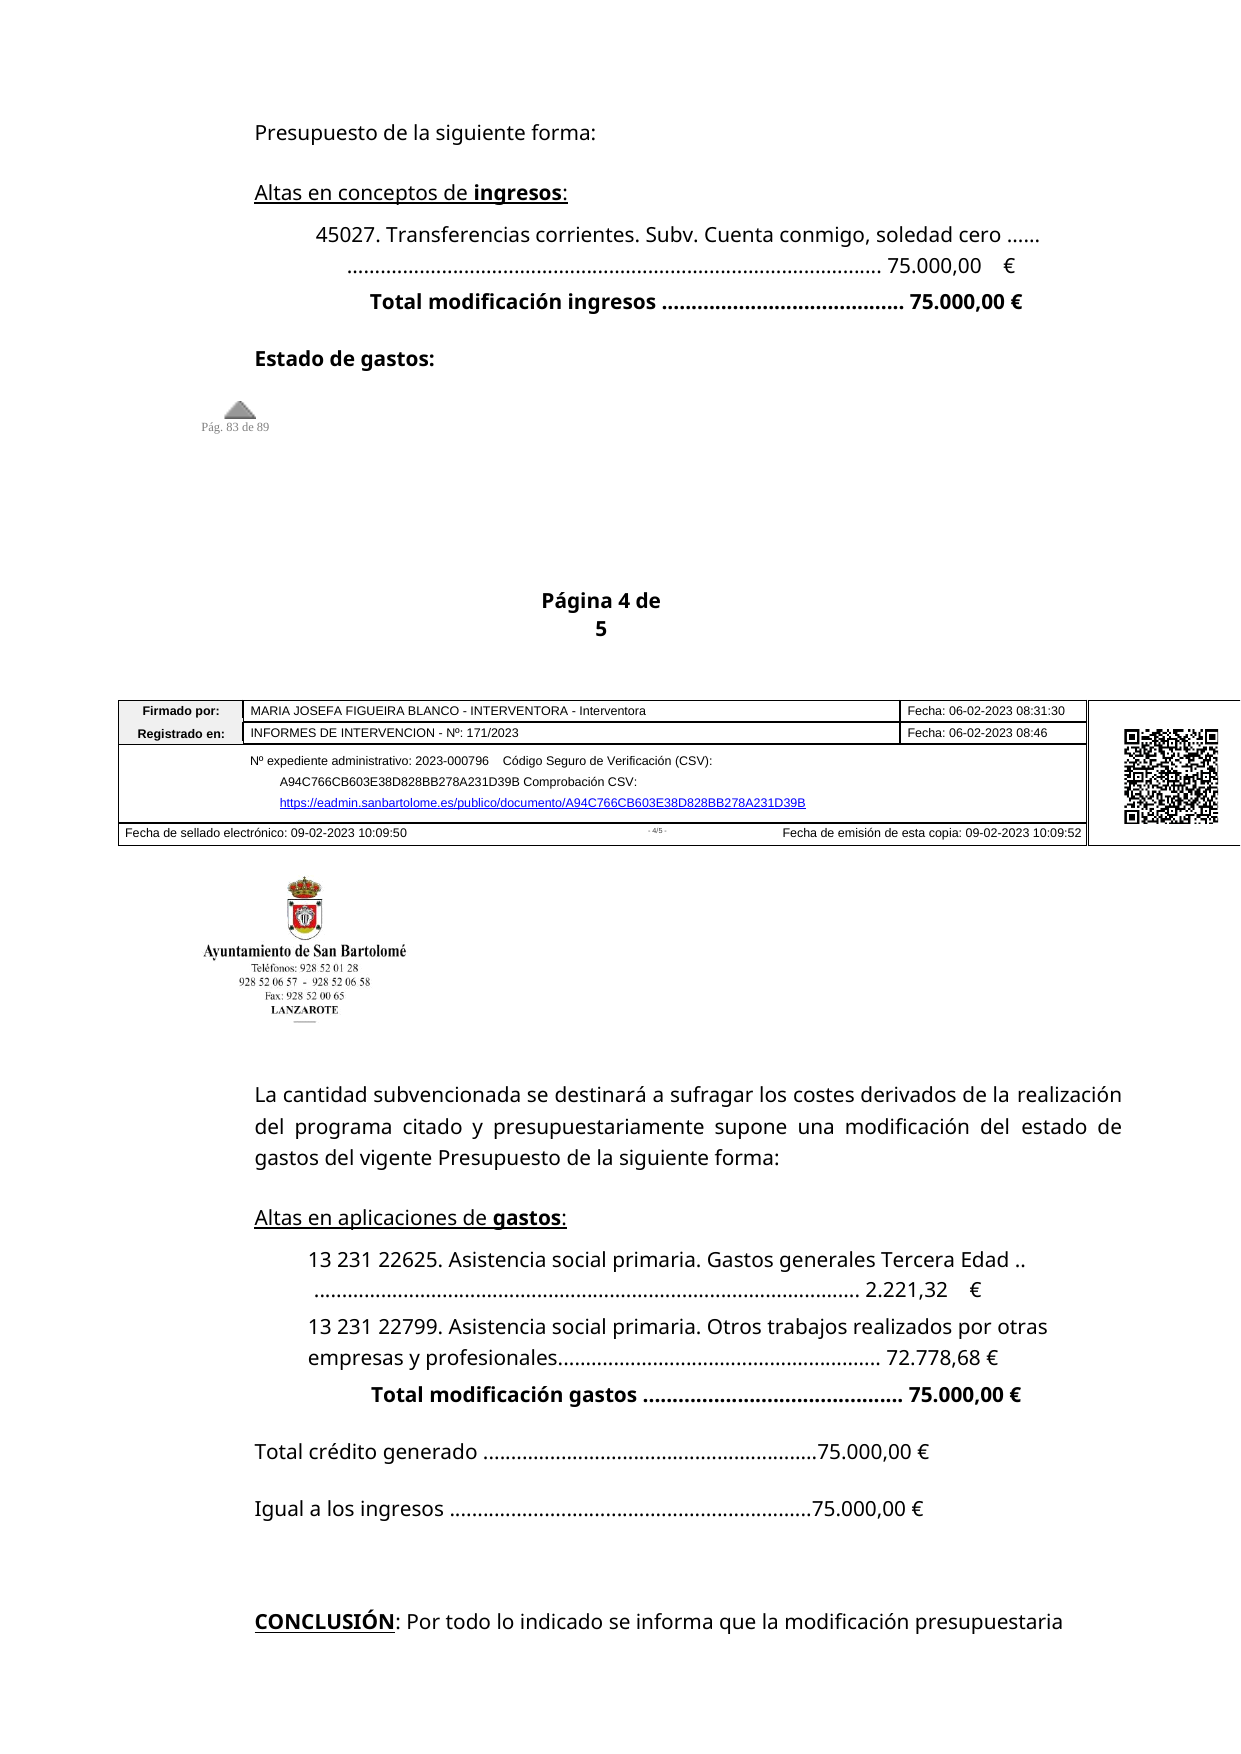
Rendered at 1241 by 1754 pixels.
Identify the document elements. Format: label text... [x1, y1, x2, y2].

text Total modificación ingresos ......................................... 75.000,00 € [311, 287, 1082, 316]
table_header MARIA JOSEFA FIGUEIRA BLANCO - INTERVENTORA - Interventora [244, 701, 899, 721]
text .................................................................................................. 2.221,32 € [314, 1276, 1122, 1304]
text Altas en aplicaciones de gastos: [254, 1203, 1122, 1232]
table_header Fecha: 06-02-2023 08:31:30 [901, 701, 1086, 721]
table_cell Nº expediente administrativo: 2023-000796 Código Seguro de Verificación (CSV): A94C766CB603E38D828BB278A231D39B Comprobación CSV: https://eadmin.sanbartolome.es/publico/documento/A94C766CB603E38D828BB278A231D39B [119, 745, 1086, 822]
table_header Firmado por: [119, 701, 242, 718]
text ................................................................................................ 75.000,00 € [311, 251, 1053, 279]
table_cell INFORMES DE INTERVENCION - Nº: 171/2023 [244, 723, 899, 743]
text Total modificación gastos ............................................ 75.000,00 € [270, 1381, 1122, 1409]
table_header [1089, 701, 1240, 845]
text Página 4 de 5 [536, 586, 667, 643]
text Pág. 83 de 89 [201, 420, 1122, 434]
text Total crédito generado ............................................................75.000,00 € [254, 1437, 1122, 1466]
table_cell Fecha: 06-02-2023 08:46 [901, 723, 1086, 743]
text Presupuesto de la siguiente forma: [254, 118, 1122, 147]
text CONCLUSIÓN: Por todo lo indicado se informa que la modificación presupuestaria [254, 1607, 1122, 1636]
table_cell Registrado en: [119, 725, 242, 741]
text 13 231 22799. Asistencia social primaria. Otros trabajos realizados por otras empresas y profesionales.......................................................... 72.778,68 € [308, 1312, 1122, 1372]
text 13 231 22625. Asistencia social primaria. Gastos generales Tercera Edad .. [308, 1245, 1122, 1273]
text 45027. Transferencias corrientes. Subv. Cuenta conmigo, soledad cero ...... [308, 220, 1048, 248]
text La cantidad subvencionada se destinará a sufragar los costes derivados de la realización del programa citado y presupuestariamente supone una modificación del estado de gastos del vigente Presupuesto de la siguiente forma: [254, 1081, 1122, 1172]
table_cell Fecha de sellado electrónico: 09-02-2023 10:09:50 - 4/5 - Fecha de emisión de esta copia: 09-02-2023 10:09:52 [119, 824, 1086, 845]
text Estado de gastos: [254, 344, 1122, 373]
text Altas en conceptos de ingresos: [254, 178, 1122, 207]
text Igual a los ingresos .................................................................75.000,00 € [254, 1494, 1122, 1523]
